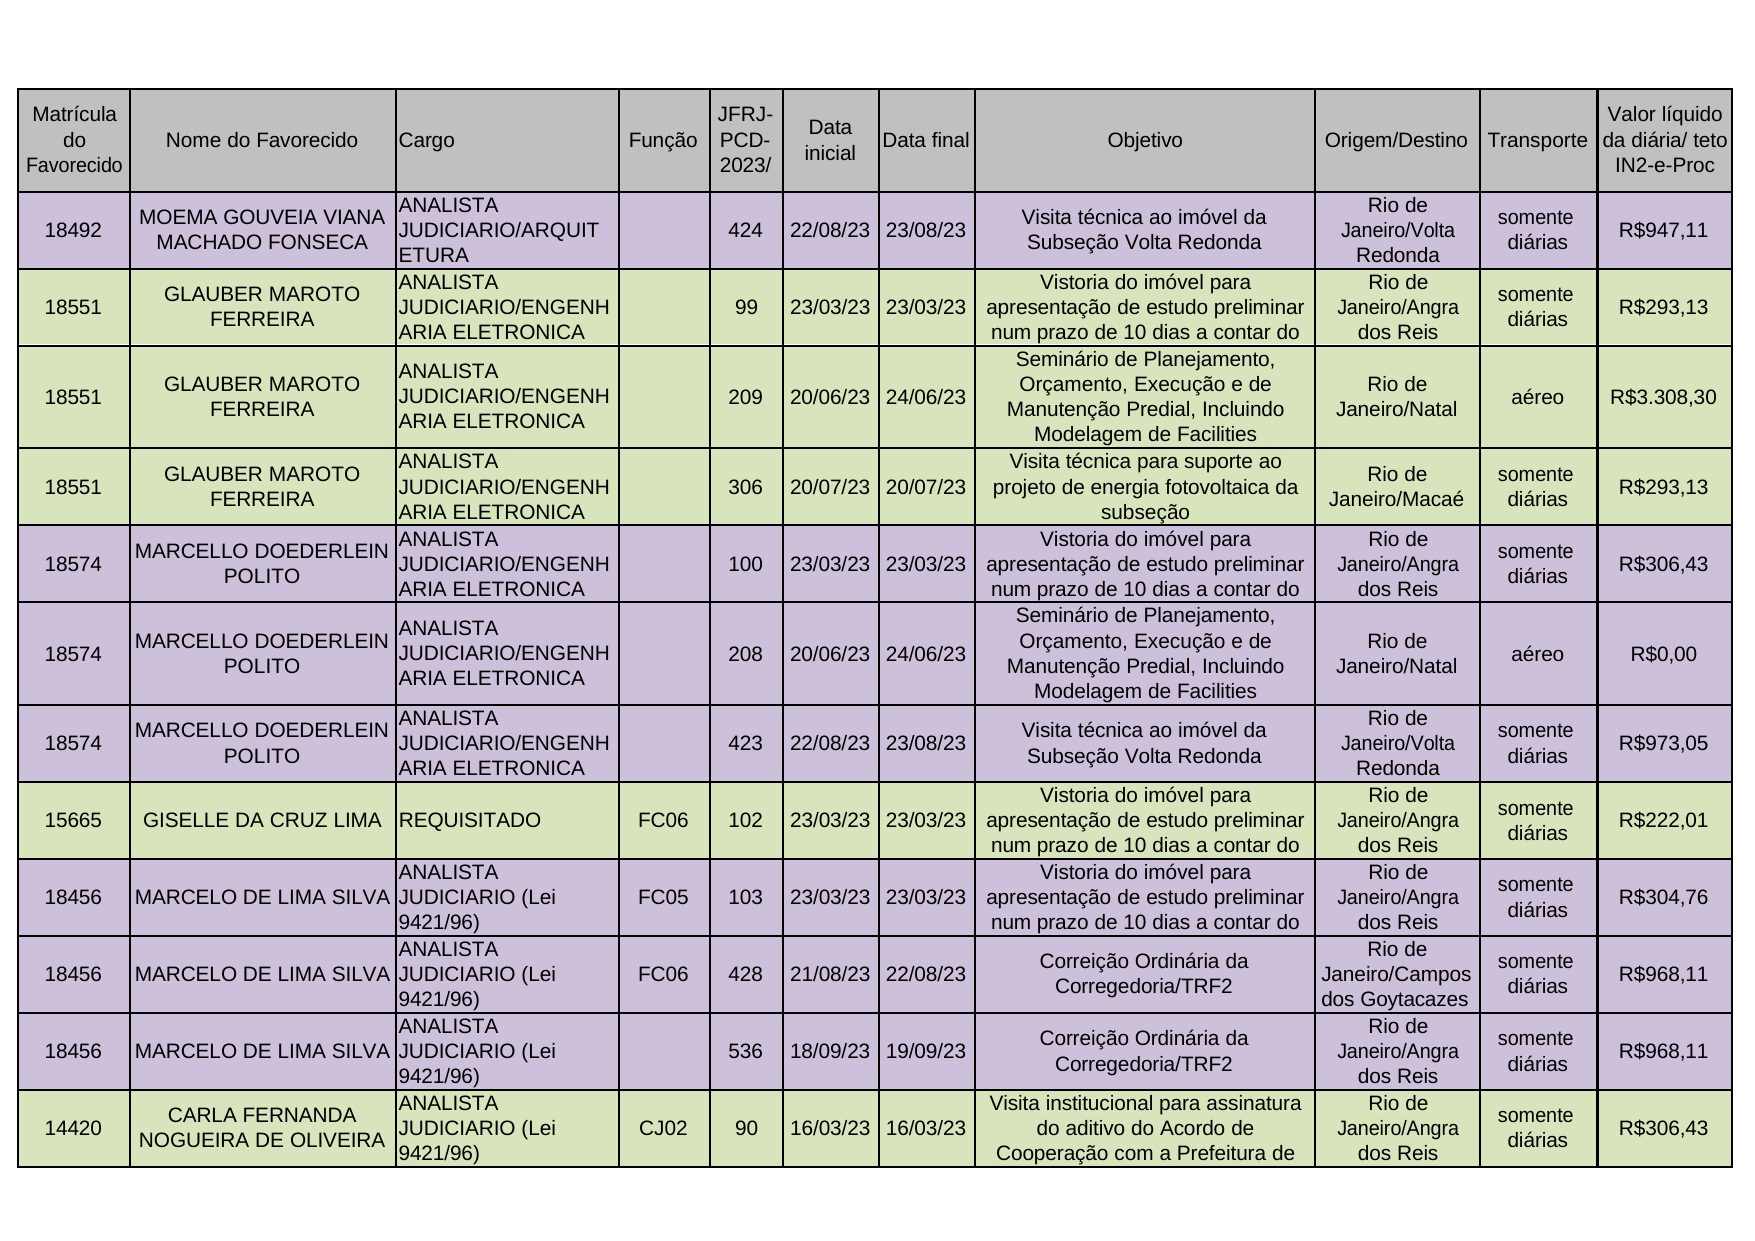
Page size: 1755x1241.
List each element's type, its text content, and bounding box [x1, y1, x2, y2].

table_cell Vistoria do imóvel para apresentação de estudo preliminar num prazo de 10 dias a contar do [976, 783, 1314, 858]
table_cell ANALISTA JUDICIARIO/ENGENH ARIA ELETRONICA [397, 270, 618, 344]
table_cell 100 [711, 526, 782, 601]
table_header Matrícula do Favorecido [19, 90, 129, 191]
table_cell aéreo [1481, 603, 1596, 704]
table_cell 24/06/23 [880, 603, 974, 704]
table_cell 23/03/23 [784, 783, 878, 858]
table_cell [620, 193, 709, 268]
table_cell ANALISTA JUDICIARIO/ENGENH ARIA ELETRONICA [397, 347, 618, 447]
table_header Data inicial [784, 90, 878, 191]
table_cell Vistoria do imóvel para apresentação de estudo preliminar num prazo de 10 dias a contar do [976, 860, 1314, 935]
table_header Origem/Destino [1316, 90, 1479, 191]
table_cell Rio de Janeiro/Angra dos Reis [1316, 783, 1479, 858]
table_cell R$293,13 [1599, 270, 1731, 344]
table_cell R$968,11 [1599, 937, 1731, 1012]
table_cell aéreo [1481, 347, 1596, 447]
table_cell 23/03/23 [880, 783, 974, 858]
table_cell MARCELLO DOEDERLEIN POLITO [131, 603, 395, 704]
table_cell 22/08/23 [784, 193, 878, 268]
table_cell FC06 [620, 937, 709, 1012]
table_cell 18574 [19, 526, 129, 601]
table_cell somente diárias [1481, 193, 1596, 268]
table_cell CJ02 [620, 1091, 709, 1166]
table_cell Rio de Janeiro/Angra dos Reis [1316, 270, 1479, 344]
table_cell Visita técnica para suporte ao projeto de energia fotovoltaica da subseção [976, 449, 1314, 524]
table_cell 16/03/23 [880, 1091, 974, 1166]
table_cell MARCELO DE LIMA SILVA [131, 860, 395, 935]
table_cell R$304,76 [1599, 860, 1731, 935]
table_header Função [620, 90, 709, 191]
table_cell GLAUBER MAROTO FERREIRA [131, 449, 395, 524]
table_cell 23/03/23 [784, 526, 878, 601]
table_header Data final [880, 90, 974, 191]
table_cell Rio de Janeiro/Angra dos Reis [1316, 1014, 1479, 1089]
table_header JFRJ- PCD- 2023/ [711, 90, 782, 191]
table_cell MARCELO DE LIMA SILVA [131, 1014, 395, 1089]
table_cell GISELLE DA CRUZ LIMA [131, 783, 395, 858]
table_cell 23/03/23 [784, 860, 878, 935]
table_cell MOEMA GOUVEIA VIANA MACHADO FONSECA [131, 193, 395, 268]
table_cell MARCELLO DOEDERLEIN POLITO [131, 706, 395, 781]
table_cell Rio de Janeiro/Campos dos Goytacazes [1316, 937, 1479, 1012]
table_cell Visita técnica ao imóvel da Subseção Volta Redonda [976, 193, 1314, 268]
table_cell [620, 270, 709, 344]
table_cell 209 [711, 347, 782, 447]
table_cell 20/06/23 [784, 347, 878, 447]
table_cell ANALISTA JUDICIARIO (Lei 9421/96) [397, 937, 618, 1012]
table_header Objetivo [976, 90, 1314, 191]
table_cell somente diárias [1481, 526, 1596, 601]
table_cell Seminário de Planejamento, Orçamento, Execução e de Manutenção Predial, Incluindo Modelagem de Facilities [976, 603, 1314, 704]
table_cell 18551 [19, 347, 129, 447]
table_cell 424 [711, 193, 782, 268]
table_cell somente diárias [1481, 1091, 1596, 1166]
table_cell GLAUBER MAROTO FERREIRA [131, 347, 395, 447]
table_cell [620, 1014, 709, 1089]
table_cell 21/08/23 [784, 937, 878, 1012]
table_cell somente diárias [1481, 860, 1596, 935]
table_cell 23/03/23 [880, 526, 974, 601]
table_cell Rio de Janeiro/Angra dos Reis [1316, 526, 1479, 601]
table_cell Correição Ordinária da Corregedoria/TRF2 [976, 937, 1314, 1012]
table_cell R$306,43 [1599, 526, 1731, 601]
table_cell ANALISTA JUDICIARIO/ENGENH ARIA ELETRONICA [397, 706, 618, 781]
table_cell ANALISTA JUDICIARIO/ENGENH ARIA ELETRONICA [397, 603, 618, 704]
table_cell [620, 347, 709, 447]
table_cell 22/08/23 [880, 937, 974, 1012]
table_cell Vistoria do imóvel para apresentação de estudo preliminar num prazo de 10 dias a contar do [976, 270, 1314, 344]
table_header Valor líquido da diária/ teto IN2-e-Proc [1599, 90, 1731, 191]
table_cell 24/06/23 [880, 347, 974, 447]
table_cell ANALISTA JUDICIARIO/ENGENH ARIA ELETRONICA [397, 526, 618, 601]
table_cell 16/03/23 [784, 1091, 878, 1166]
table_cell R$222,01 [1599, 783, 1731, 858]
table_header Nome do Favorecido [131, 90, 395, 191]
table_cell R$3.308,30 [1599, 347, 1731, 447]
table_cell 428 [711, 937, 782, 1012]
table_cell R$306,43 [1599, 1091, 1731, 1166]
table_cell 23/08/23 [880, 706, 974, 781]
table_cell Correição Ordinária da Corregedoria/TRF2 [976, 1014, 1314, 1089]
table_cell ANALISTA JUDICIARIO (Lei 9421/96) [397, 1091, 618, 1166]
table_cell 18574 [19, 603, 129, 704]
table_cell R$293,13 [1599, 449, 1731, 524]
table_cell 18551 [19, 449, 129, 524]
table_cell 22/08/23 [784, 706, 878, 781]
table_cell somente diárias [1481, 270, 1596, 344]
table_cell 18574 [19, 706, 129, 781]
table_cell somente diárias [1481, 937, 1596, 1012]
table_cell 23/03/23 [880, 860, 974, 935]
table_cell MARCELO DE LIMA SILVA [131, 937, 395, 1012]
table_cell R$968,11 [1599, 1014, 1731, 1089]
table_cell Rio de Janeiro/Natal [1316, 603, 1479, 704]
table_cell 20/07/23 [880, 449, 974, 524]
table_cell Seminário de Planejamento, Orçamento, Execução e de Manutenção Predial, Incluindo Modelagem de Facilities [976, 347, 1314, 447]
table_cell 423 [711, 706, 782, 781]
table_cell 23/08/23 [880, 193, 974, 268]
table_cell 20/06/23 [784, 603, 878, 704]
table_cell 18456 [19, 860, 129, 935]
table_cell somente diárias [1481, 1014, 1596, 1089]
table_cell ANALISTA JUDICIARIO/ARQUIT ETURA [397, 193, 618, 268]
table_cell 536 [711, 1014, 782, 1089]
table_cell Rio de Janeiro/Volta Redonda [1316, 706, 1479, 781]
table_cell 23/03/23 [784, 270, 878, 344]
table_cell ANALISTA JUDICIARIO (Lei 9421/96) [397, 1014, 618, 1089]
table_cell 102 [711, 783, 782, 858]
table_cell FC05 [620, 860, 709, 935]
table_cell GLAUBER MAROTO FERREIRA [131, 270, 395, 344]
table_cell Rio de Janeiro/Angra dos Reis [1316, 1091, 1479, 1166]
table_cell 99 [711, 270, 782, 344]
table_cell somente diárias [1481, 706, 1596, 781]
table_cell 23/03/23 [880, 270, 974, 344]
table_cell R$947,11 [1599, 193, 1731, 268]
table_cell 208 [711, 603, 782, 704]
table_header Cargo [397, 90, 618, 191]
table_cell [620, 526, 709, 601]
table_cell 90 [711, 1091, 782, 1166]
table_cell Visita técnica ao imóvel da Subseção Volta Redonda [976, 706, 1314, 781]
table_cell 18551 [19, 270, 129, 344]
table_cell ANALISTA JUDICIARIO (Lei 9421/96) [397, 860, 618, 935]
table_cell Rio de Janeiro/Angra dos Reis [1316, 860, 1479, 935]
table_cell CARLA FERNANDA NOGUEIRA DE OLIVEIRA [131, 1091, 395, 1166]
table_cell Rio de Janeiro/Macaé [1316, 449, 1479, 524]
table_cell 18456 [19, 937, 129, 1012]
table_cell 14420 [19, 1091, 129, 1166]
table_cell 19/09/23 [880, 1014, 974, 1089]
table_cell R$0,00 [1599, 603, 1731, 704]
table_cell R$973,05 [1599, 706, 1731, 781]
table_cell FC06 [620, 783, 709, 858]
table_cell [620, 603, 709, 704]
table_cell Rio de Janeiro/Natal [1316, 347, 1479, 447]
table_cell 20/07/23 [784, 449, 878, 524]
table_cell somente diárias [1481, 783, 1596, 858]
table_cell [620, 706, 709, 781]
table_cell 15665 [19, 783, 129, 858]
table_cell Visita institucional para assinatura do aditivo do Acordo de Cooperação com a Prefeitura de [976, 1091, 1314, 1166]
table_cell Rio de Janeiro/Volta Redonda [1316, 193, 1479, 268]
table_cell MARCELLO DOEDERLEIN POLITO [131, 526, 395, 601]
table_cell 18456 [19, 1014, 129, 1089]
table_cell somente diárias [1481, 449, 1596, 524]
table_cell Vistoria do imóvel para apresentação de estudo preliminar num prazo de 10 dias a contar do [976, 526, 1314, 601]
table_cell 18492 [19, 193, 129, 268]
table_header Transporte [1481, 90, 1596, 191]
table_cell [620, 449, 709, 524]
table_cell 306 [711, 449, 782, 524]
table_cell 18/09/23 [784, 1014, 878, 1089]
table_cell ANALISTA JUDICIARIO/ENGENH ARIA ELETRONICA [397, 449, 618, 524]
table_cell 103 [711, 860, 782, 935]
table_cell REQUISITADO [397, 783, 618, 858]
